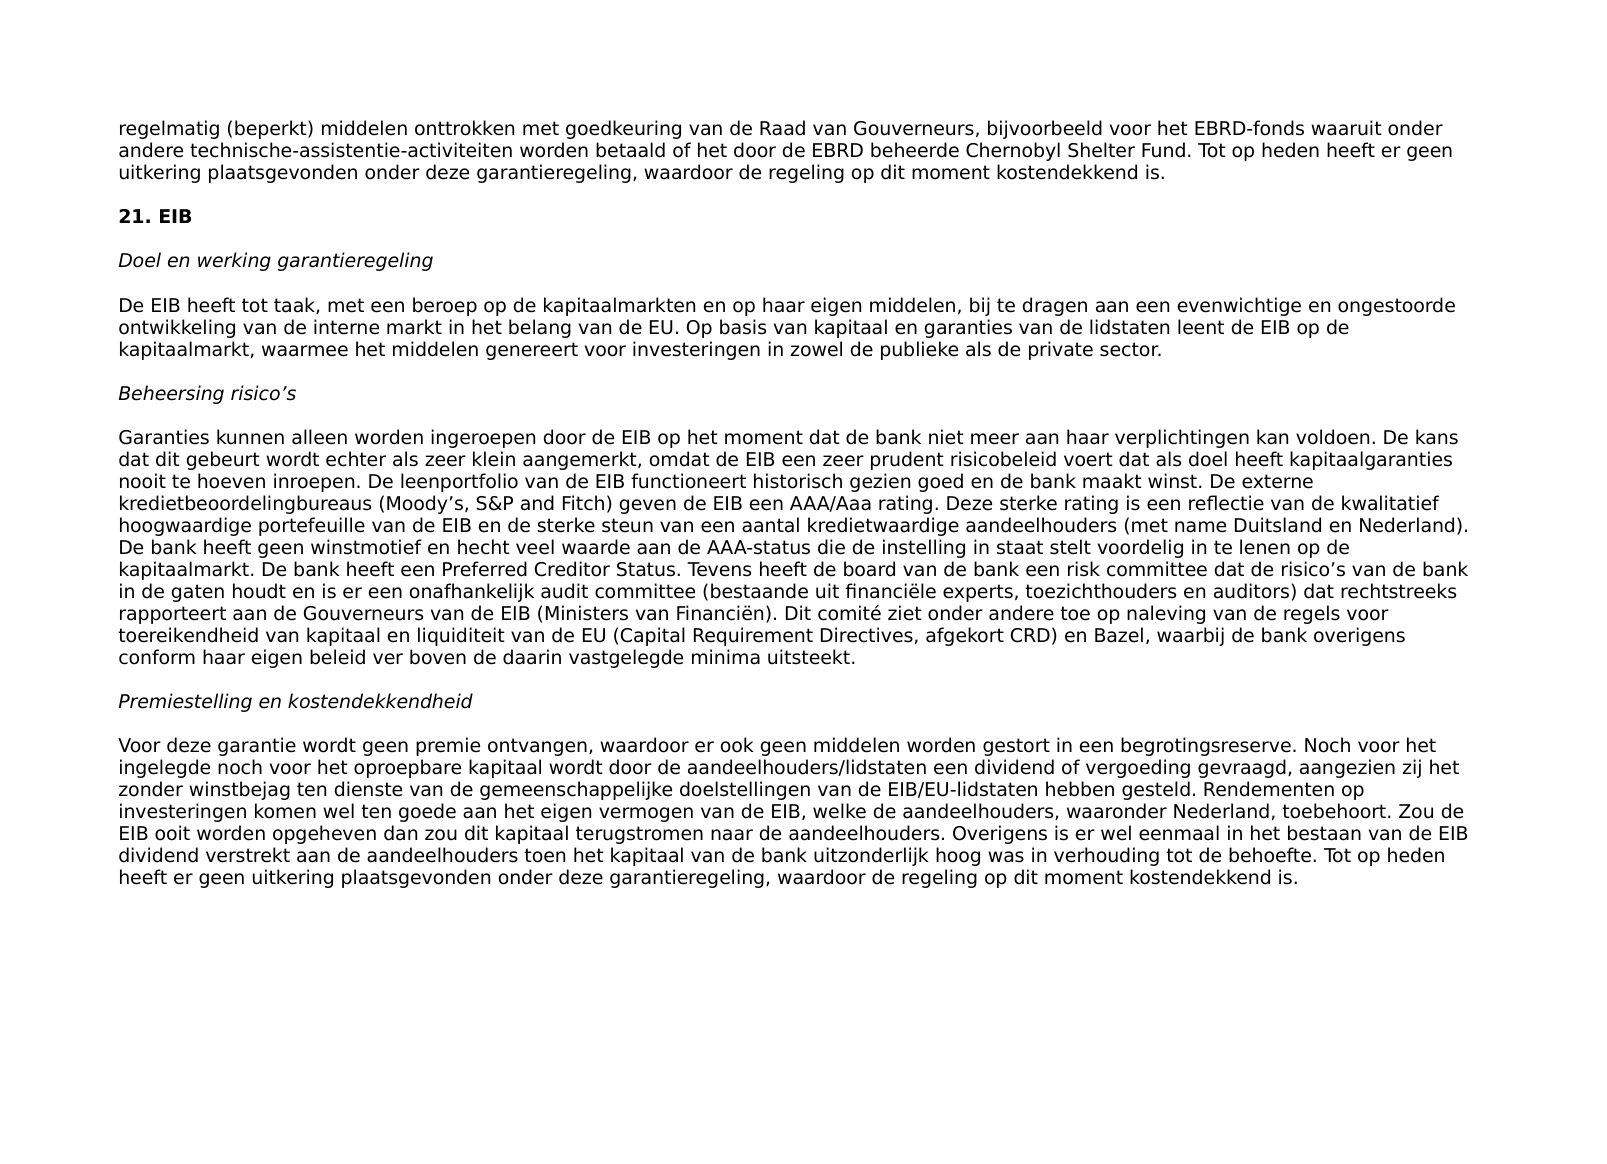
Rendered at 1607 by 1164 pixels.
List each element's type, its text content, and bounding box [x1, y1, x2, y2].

subtitle Beheersing risico’s [118, 383, 1488, 405]
subtitle Doel en werking garantieregeling [118, 250, 1488, 272]
subtitle Premiestelling en kostendekkendheid [118, 691, 1488, 713]
text Garanties kunnen alleen worden ingeroepen door de EIB op het moment dat de bank niet meer aan haar verplichtingen kan voldoen. De kans dat dit gebeurt wordt echter als zeer klein aangemerkt, omdat de EIB een zeer prudent risicobeleid voert dat als doel heeft kapitaalgaranties nooit te hoeven inroepen. De leenportfolio van de EIB functioneert historisch gezien goed en de bank maakt winst. De externe kredietbeoordelingbureaus (Moody’s, S&P and Fitch) geven de EIB een AAA/Aaa rating. Deze sterke rating is een reflectie van de kwalitatief hoogwaardige portefeuille van de EIB en de sterke steun van een aantal kredietwaardige aandeelhouders (met name Duitsland en Nederland). De bank heeft geen winstmotief en hecht veel waarde aan de AAA-status die de instelling in staat stelt voordelig in te lenen op de kapitaalmarkt. De bank heeft een Preferred Creditor Status. Tevens heeft de board van de bank een risk committee dat de risico’s van de bank in de gaten houdt en is er een onafhankelijk audit committee (bestaande uit financiële experts, toezichthouders en auditors) dat rechtstreeks rapporteert aan de Gouverneurs van de EIB (Ministers van Financiën). Dit comité ziet onder andere toe op naleving van de regels voor toereikendheid van kapitaal en liquiditeit van de EU (Capital Requirement Directives, afgekort CRD) en Bazel, waarbij de bank overigens conform haar eigen beleid ver boven de daarin vastgelegde minima uitsteekt. [118, 427, 1488, 669]
text De EIB heeft tot taak, met een beroep op de kapitaalmarkten en op haar eigen middelen, bij te dragen aan een evenwichtige en ongestoorde ontwikkeling van de interne markt in het belang van de EU. Op basis van kapitaal en garanties van de lidstaten leent de EIB op de kapitaalmarkt, waarmee het middelen genereert voor investeringen in zowel de publieke als de private sector. [118, 294, 1488, 361]
text regelmatig (beperkt) middelen onttrokken met goedkeuring van de Raad van Gouverneurs, bijvoorbeeld voor het EBRD-fonds waaruit onder andere technische-assistentie-activiteiten worden betaald of het door de EBRD beheerde Chernobyl Shelter Fund. Tot op heden heeft er geen uitkering plaatsgevonden onder deze garantieregeling, waardoor de regeling op dit moment kostendekkend is. [118, 118, 1488, 184]
subtitle 21. EIB [118, 206, 1488, 228]
text Voor deze garantie wordt geen premie ontvangen, waardoor er ook geen middelen worden gestort in een begrotingsreserve. Noch voor het ingelegde noch voor het oproepbare kapitaal wordt door de aandeelhouders/lidstaten een dividend of vergoeding gevraagd, aangezien zij het zonder winstbejag ten dienste van de gemeenschappelijke doelstellingen van de EIB/EU-lidstaten hebben gesteld. Rendementen op investeringen komen wel ten goede aan het eigen vermogen van de EIB, welke de aandeelhouders, waaronder Nederland, toebehoort. Zou de EIB ooit worden opgeheven dan zou dit kapitaal terugstromen naar de aandeelhouders. Overigens is er wel eenmaal in het bestaan van de EIB dividend verstrekt aan de aandeelhouders toen het kapitaal van de bank uitzonderlijk hoog was in verhouding tot de behoefte. Tot op heden heeft er geen uitkering plaatsgevonden onder deze garantieregeling, waardoor de regeling op dit moment kostendekkend is. [118, 735, 1488, 889]
